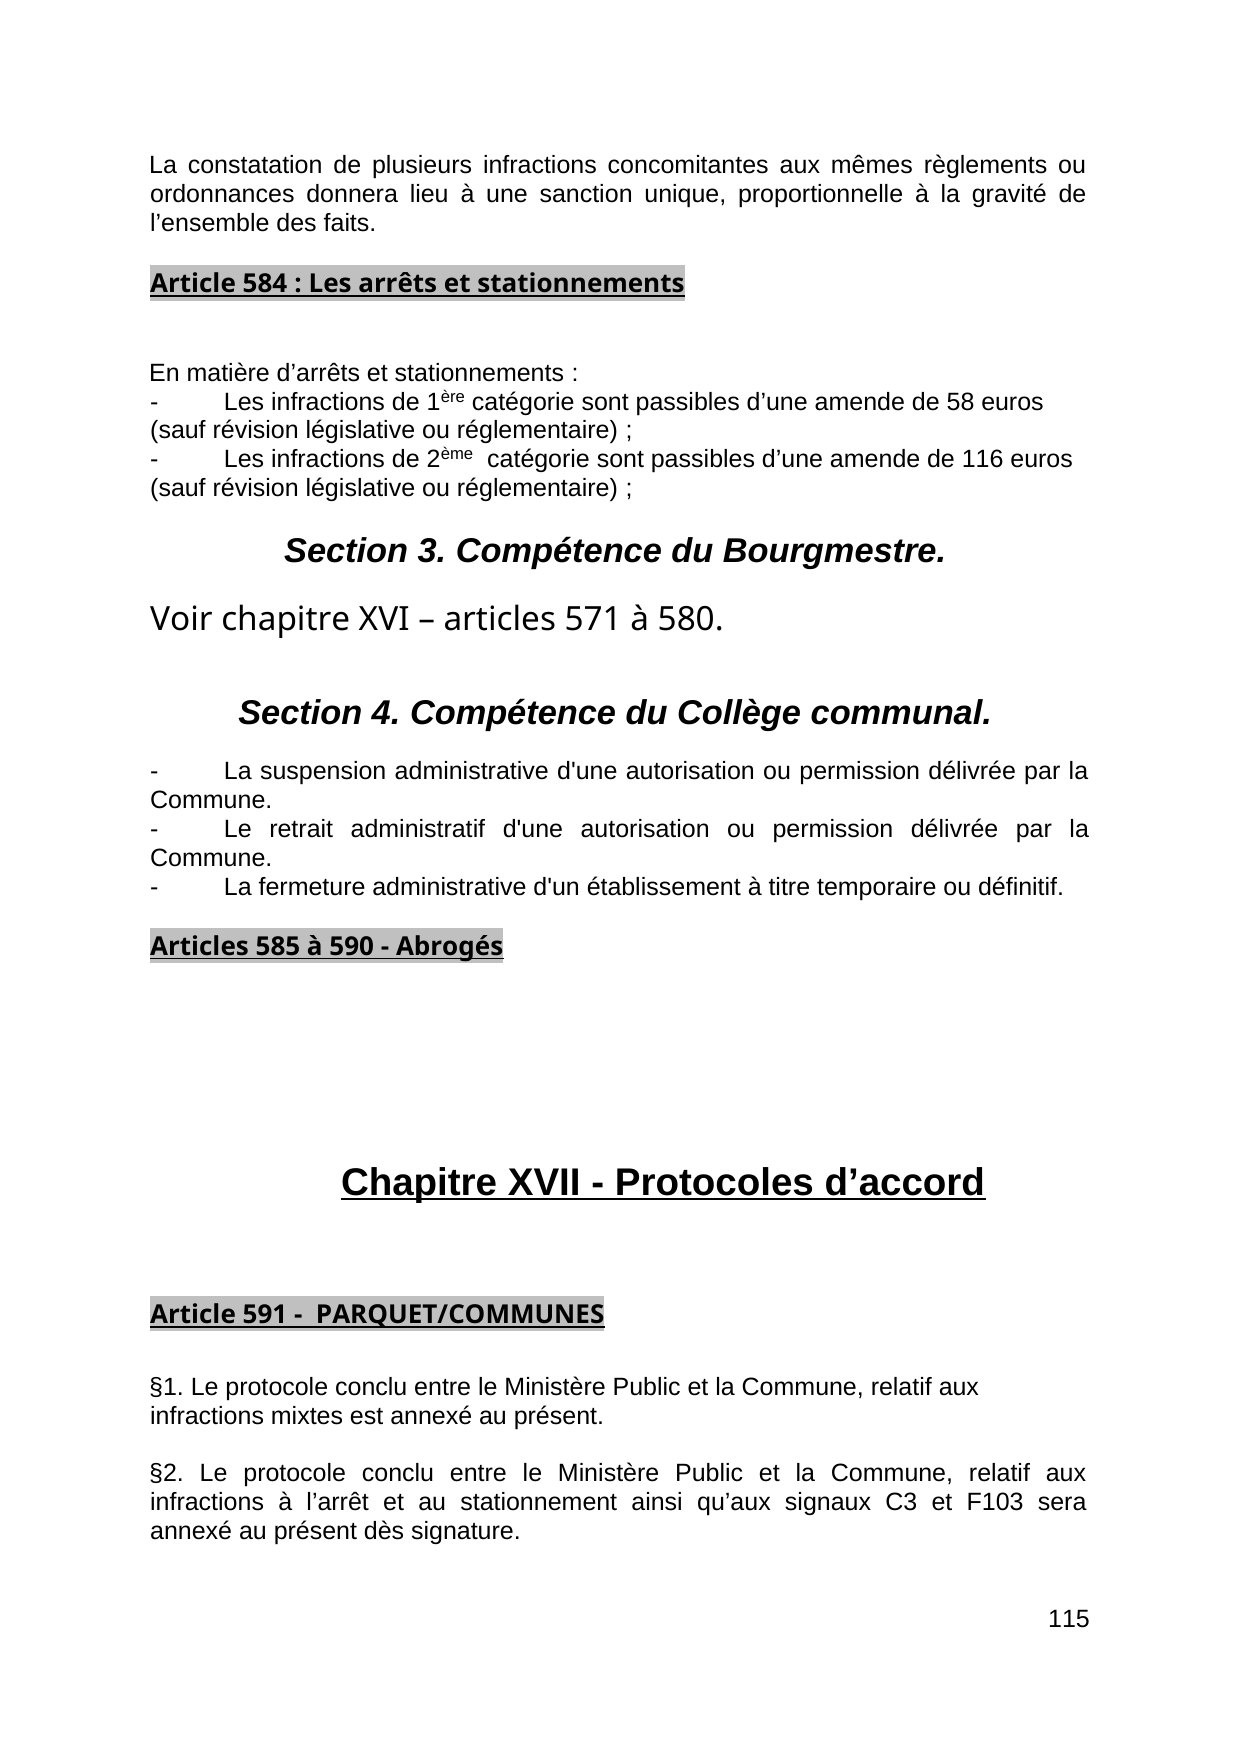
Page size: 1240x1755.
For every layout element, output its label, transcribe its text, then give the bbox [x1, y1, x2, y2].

list Les infractions de 1ère catégorie sont passibles d’une amende de 58 euros (sauf révision législative ou réglementaire) ; [150, 387, 1088, 444]
list Les infractions de 2ème catégorie sont passibles d’une amende de 116 euros (sauf révision législative ou réglementaire) ; [150, 444, 1088, 502]
subtitle Article 584 : Les arrêts et stationnements [150, 265, 1089, 301]
subtitle Article 591 - PARQUET/COMMUNES [150, 1296, 1089, 1331]
text §2. Le protocole conclu entre le Ministère Public et la Commune, relatif aux infractions à l’arrêt et au stationnement ainsi qu’aux signaux C3 et F103 sera annexé au présent dès signature. [149, 1458, 1088, 1544]
text En matière d’arrêts et stationnements : [149, 358, 1088, 387]
text Voir chapitre XVI – articles 571 à 580. [149, 595, 1089, 640]
subtitle Chapitre XVII - Protocoles d’accord [197, 1159, 1089, 1204]
text La constatation de plusieurs infractions concomitantes aux mêmes règlements ou ordonnances donnera lieu à une sanction unique, proportionnelle à la gravité de l’ensemble des faits. [149, 150, 1088, 236]
subtitle Articles 585 à 590 - Abrogés [150, 928, 1089, 963]
subtitle Section 4. Compétence du Collège communal. [150, 692, 1089, 732]
text §1. Le protocole conclu entre le Ministère Public et la Commune, relatif aux infractions mixtes est annexé au présent. [149, 1372, 1088, 1429]
list La fermeture administrative d'un établissement à titre temporaire ou définitif. [150, 872, 1090, 901]
subtitle Section 3. Compétence du Bourgmestre. [150, 530, 1089, 570]
list La suspension administrative d'une autorisation ou permission délivrée par la Commune. [150, 756, 1090, 814]
list Le retrait administratif d'une autorisation ou permission délivrée par la Commune. [150, 814, 1090, 872]
